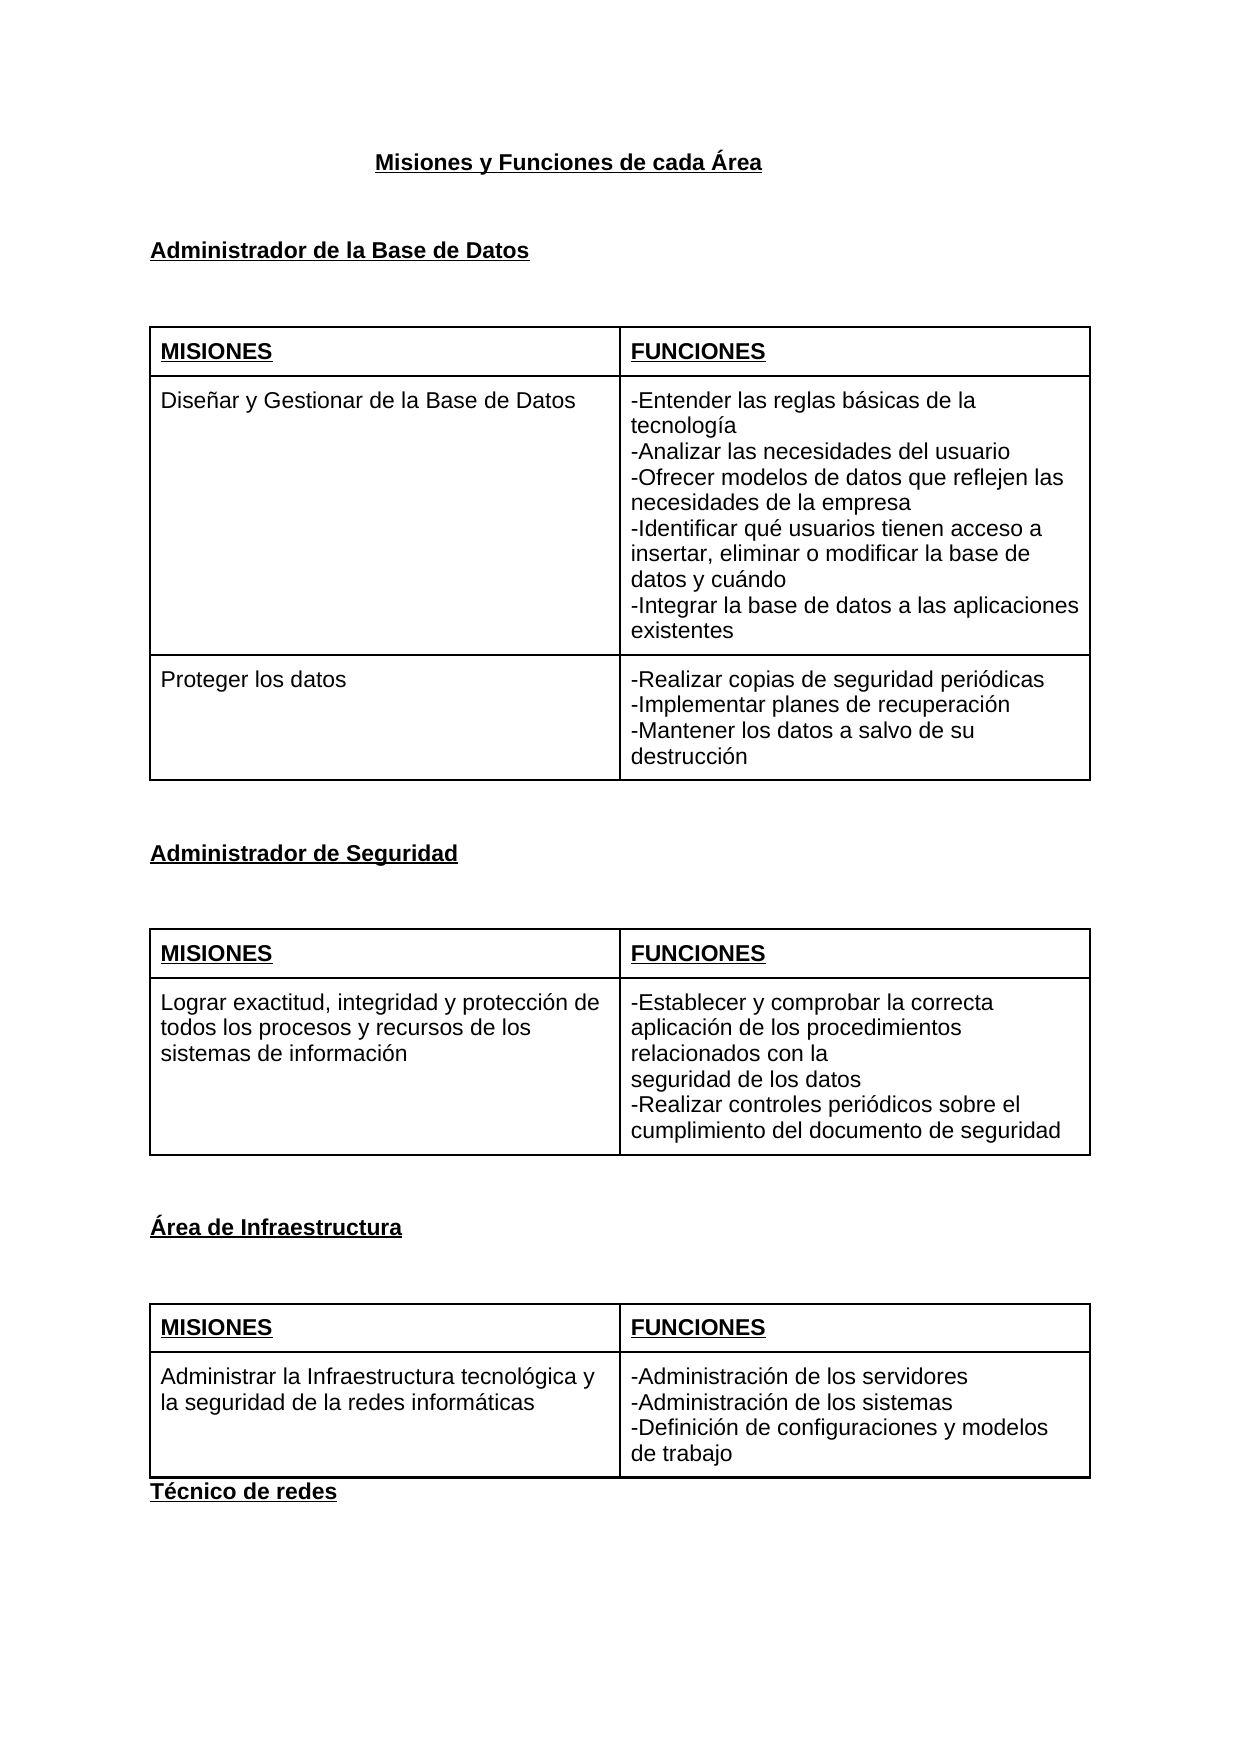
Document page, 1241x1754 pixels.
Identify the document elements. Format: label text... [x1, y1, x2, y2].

table_cell -Establecer y comprobar la correcta aplicación de los procedimientos relacionados con la seguridad de los datos -Realizar controles periódicos sobre el cumplimiento del documento de seguridad [621, 979, 1089, 1153]
text Técnico de redes [150, 1479, 1091, 1504]
table_header FUNCIONES [621, 930, 1089, 977]
table_cell -Administración de los servidores -Administración de los sistemas -Definición de configuraciones y modelos de trabajo [621, 1353, 1089, 1476]
text Administrador de la Base de Datos [150, 238, 1091, 264]
text Área de Infraestructura [150, 1214, 1091, 1240]
table_header MISIONES [151, 1305, 619, 1351]
table_cell -Realizar copias de seguridad periódicas -Implementar planes de recuperación -Mantener los datos a salvo de su destrucción [621, 656, 1089, 779]
table_cell Lograr exactitud, integridad y protección de todos los procesos y recursos de los sistemas de información [151, 979, 619, 1153]
table_cell Diseñar y Gestionar de la Base de Datos [151, 377, 619, 654]
table_header MISIONES [151, 930, 619, 977]
table_cell -Entender las reglas básicas de la tecnología -Analizar las necesidades del usuario -Ofrecer modelos de datos que reflejen las necesidades de la empresa -Identificar qué usuarios tienen acceso a insertar, eliminar o modificar la base de datos y cuándo -Integrar la base de datos a las aplicaciones existentes [621, 377, 1089, 654]
table_header FUNCIONES [621, 328, 1089, 375]
table_header MISIONES [151, 328, 619, 375]
table_header FUNCIONES [621, 1305, 1089, 1351]
table_cell Administrar la Infraestructura tecnológica y la seguridad de la redes informáticas [151, 1353, 619, 1476]
table_cell Proteger los datos [151, 656, 619, 779]
text Administrador de Seguridad [150, 840, 1091, 866]
text Misiones y Funciones de cada Área [150, 150, 1091, 176]
